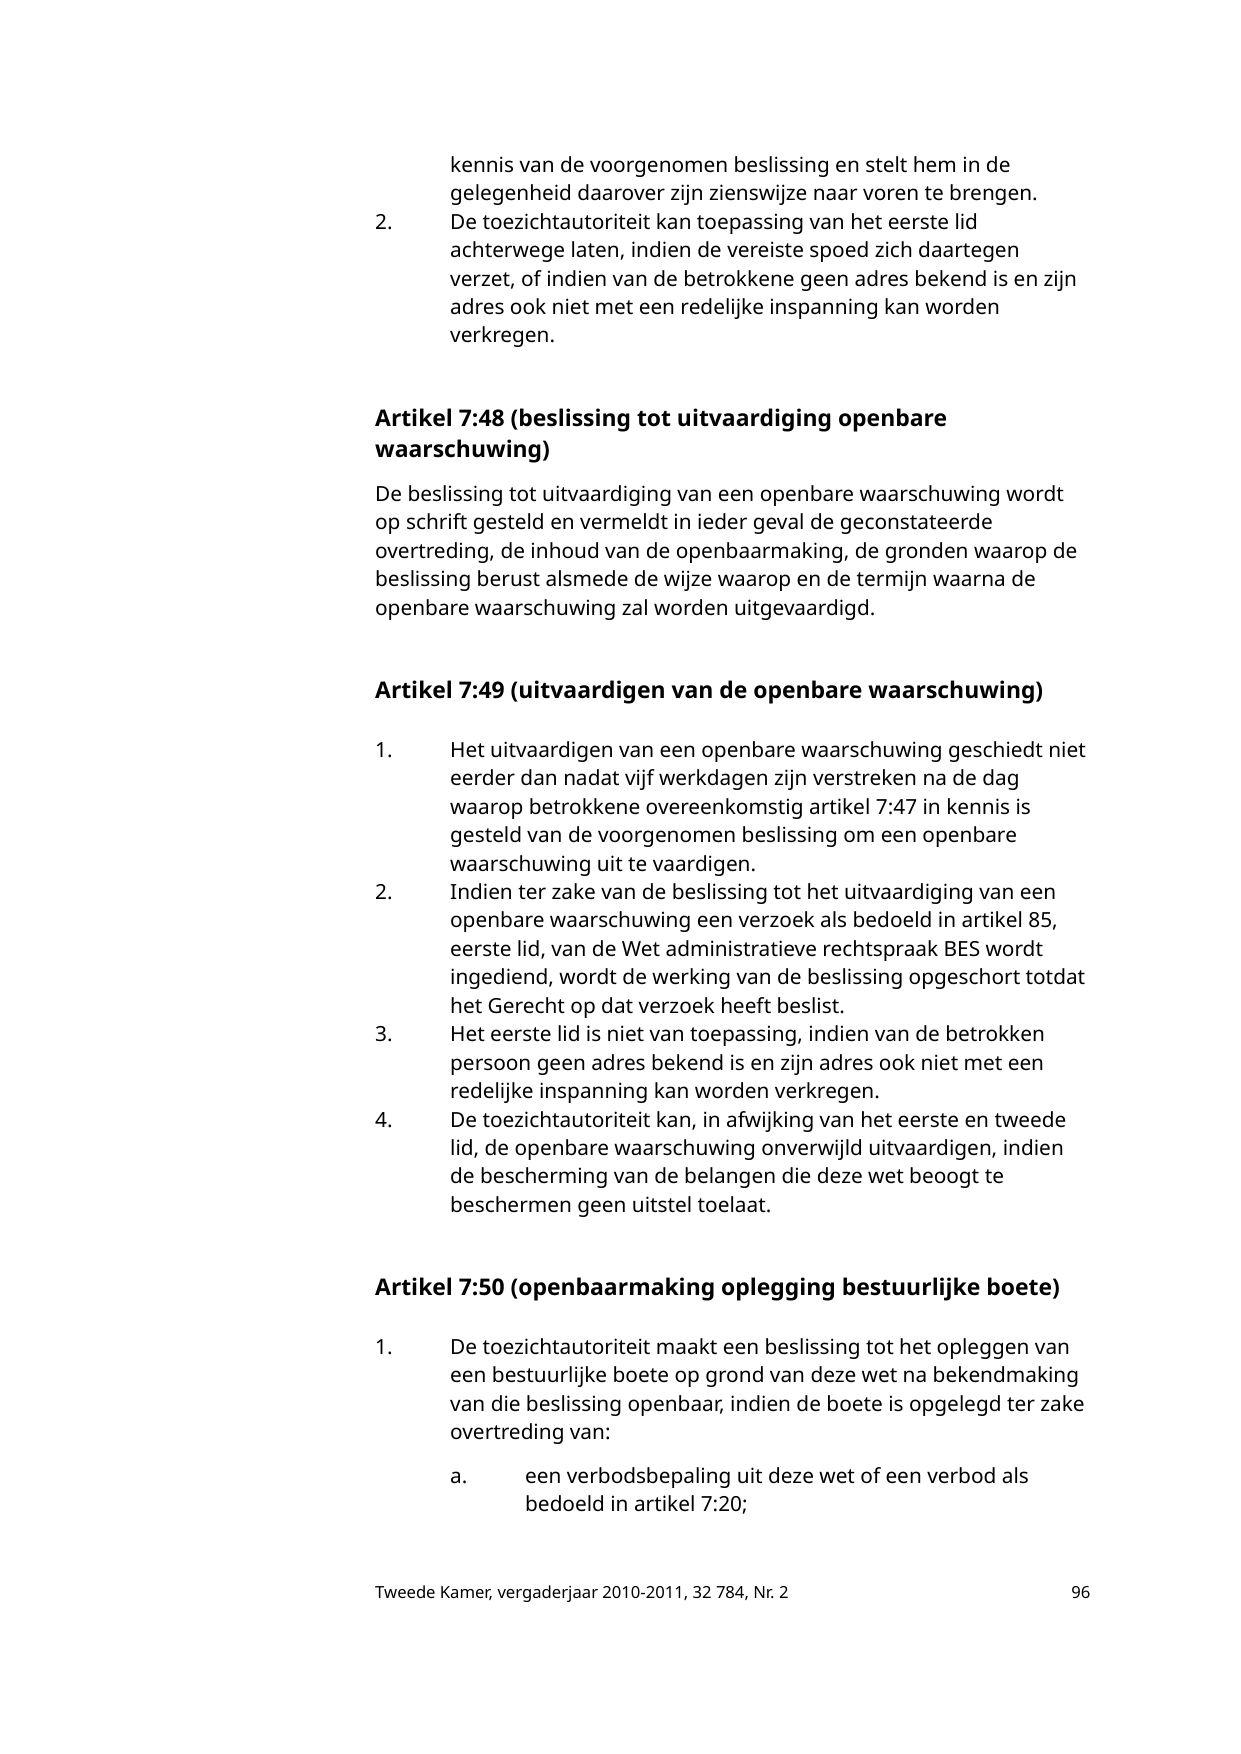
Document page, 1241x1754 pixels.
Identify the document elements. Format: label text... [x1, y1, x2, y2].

list Het uitvaardigen van een openbare waarschuwing geschiedt niet eerder dan nadat vijf werkdagen zijn verstreken na de dag waarop betrokkene overeenkomstig artikel 7:47 in kennis is gesteld van de voorgenomen beslissing om een openbare waarschuwing uit te vaardigen. [375, 735, 1090, 877]
subtitle Artikel 7:49 (uitvaardigen van de openbare waarschuwing) [375, 674, 1090, 705]
text De beslissing tot uitvaardiging van een openbare waarschuwing wordt op schrift gesteld en vermeldt in ieder geval de geconstateerde overtreding, de inhoud van de openbaarmaking, de gronden waarop de beslissing berust alsmede de wijze waarop en de termijn waarna de openbare waarschuwing zal worden uitgevaardigd. [375, 479, 1090, 621]
list De toezichtautoriteit kan toepassing van het eerste lid achterwege laten, indien de vereiste spoed zich daartegen verzet, of indien van de betrokkene geen adres bekend is en zijn adres ook niet met een redelijke inspanning kan worden verkregen. [375, 207, 1090, 349]
list kennis van de voorgenomen beslissing en stelt hem in de gelegenheid daarover zijn zienswijze naar voren te brengen. [375, 150, 1090, 207]
list De toezichtautoriteit maakt een beslissing tot het opleggen van een bestuurlijke boete op grond van deze wet na bekendmaking van die beslissing openbaar, indien de boete is opgelegd ter zake overtreding van: [375, 1332, 1090, 1446]
subtitle Artikel 7:48 (beslissing tot uitvaardiging openbare waarschuwing) [375, 402, 1090, 464]
list Indien ter zake van de beslissing tot het uitvaardiging van een openbare waarschuwing een verzoek als bedoeld in artikel 85, eerste lid, van de Wet administratieve rechtspraak BES wordt ingediend, wordt de werking van de beslissing opgeschort totdat het Gerecht op dat verzoek heeft beslist. [375, 877, 1090, 1019]
list een verbodsbepaling uit deze wet of een verbod als bedoeld in artikel 7:20; [450, 1461, 1090, 1518]
list Het eerste lid is niet van toepassing, indien van de betrokken persoon geen adres bekend is en zijn adres ook niet met een redelijke inspanning kan worden verkregen. [375, 1019, 1090, 1105]
subtitle Artikel 7:50 (openbaarmaking oplegging bestuurlijke boete) [375, 1271, 1090, 1302]
list De toezichtautoriteit kan, in afwijking van het eerste en tweede lid, de openbare waarschuwing onverwijld uitvaardigen, indien de bescherming van de belangen die deze wet beoogt te beschermen geen uitstel toelaat. [375, 1105, 1090, 1218]
